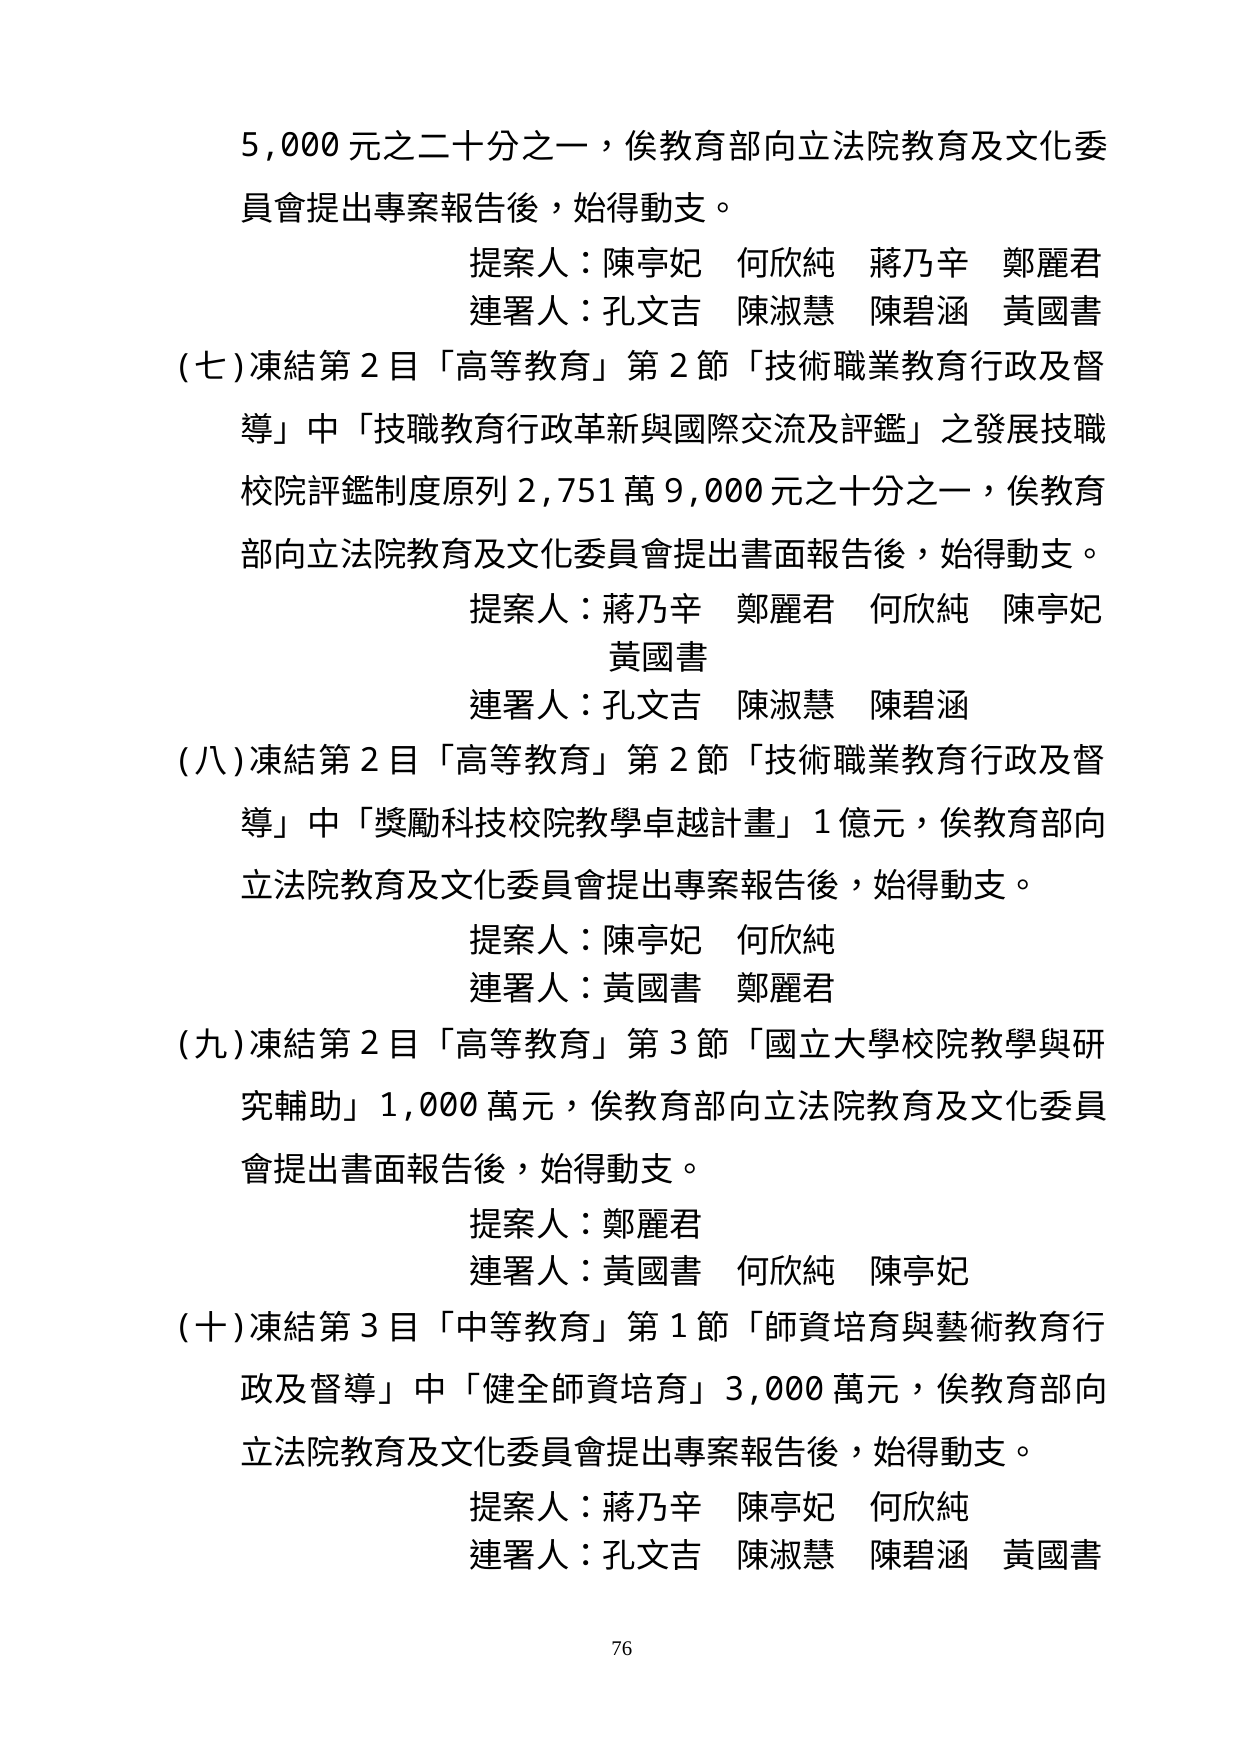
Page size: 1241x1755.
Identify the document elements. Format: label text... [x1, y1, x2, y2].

text 連署人：孔文吉 陳淑慧 陳碧涵 [136, 679, 1107, 727]
text (十)凍結第3目「中等教育」第1節「師資培育與藝術教育行政及督導」中「健全師資培育」3,000萬元，俟教育部向立法院教育及文化委員會提出專案報告後，始得動支。 [173, 1293, 1107, 1481]
text 連署人：黃國書 鄭麗君 [136, 962, 1107, 1010]
text 提案人：陳亭妃 何欣純 [136, 914, 1107, 962]
text 提案人：陳亭妃 何欣純 蔣乃辛 鄭麗君 [136, 237, 1107, 285]
text 5,000元之二十分之一，俟教育部向立法院教育及文化委員會提出專案報告後，始得動支。 [173, 112, 1107, 237]
text 提案人：蔣乃辛 鄭麗君 何欣純 陳亭妃 [136, 583, 1107, 631]
text 連署人：孔文吉 陳淑慧 陳碧涵 黃國書 [136, 285, 1107, 333]
text 提案人：鄭麗君 [136, 1198, 1107, 1246]
text 黃國書 [136, 631, 1107, 679]
text 提案人：蔣乃辛 陳亭妃 何欣純 [136, 1481, 1107, 1529]
text (八)凍結第2目「高等教育」第2節「技術職業教育行政及督導」中「獎勵科技校院教學卓越計畫」1億元，俟教育部向立法院教育及文化委員會提出專案報告後，始得動支。 [173, 727, 1107, 914]
text 連署人：黃國書 何欣純 陳亭妃 [136, 1246, 1107, 1293]
text (九)凍結第2目「高等教育」第3節「國立大學校院教學與研究輔助」1,000萬元，俟教育部向立法院教育及文化委員會提出書面報告後，始得動支。 [173, 1010, 1107, 1198]
text 連署人：孔文吉 陳淑慧 陳碧涵 黃國書 [136, 1529, 1107, 1577]
text (七)凍結第2目「高等教育」第2節「技術職業教育行政及督導」中「技職教育行政革新與國際交流及評鑑」之發展技職校院評鑑制度原列2,751萬9,000元之十分之一，俟教育部向立法院教育及文化委員會提出書面報告後，始得動支。 [173, 333, 1107, 583]
